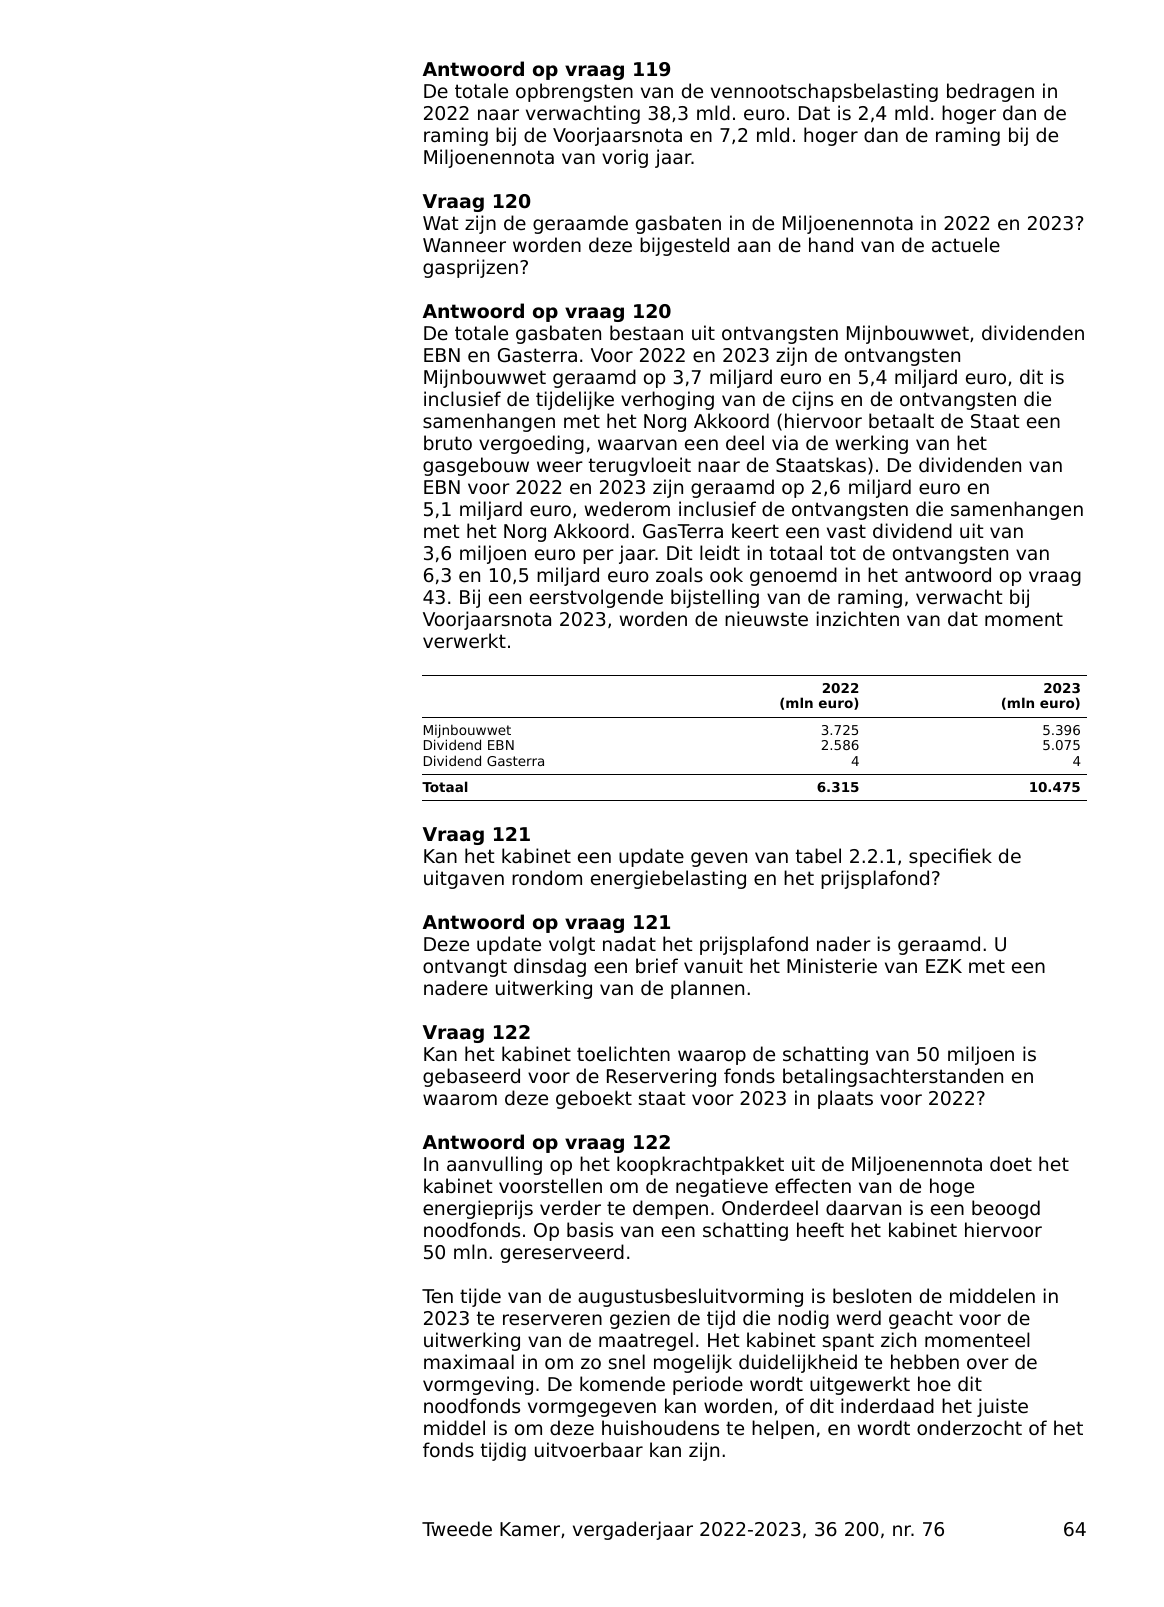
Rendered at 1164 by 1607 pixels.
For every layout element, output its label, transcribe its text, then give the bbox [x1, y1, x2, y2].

text Deze update volgt nadat het prijsplafond nader is geraamd. U ontvangt dinsdag een brief vanuit het Ministerie van EZK met een nadere uitwerking van de plannen. [422, 934, 1087, 1000]
table_cell 6.315 [644, 775, 865, 800]
table_header 2023 (mln euro) [865, 676, 1087, 717]
table_header [422, 676, 644, 717]
table_cell 3.725 [644, 718, 865, 738]
text Wat zijn de geraamde gasbaten in de Miljoenennota in 2022 en 2023? Wanneer worden deze bijgesteld aan de hand van de actuele gasprijzen? [422, 213, 1087, 279]
table_cell Mijnbouwwet [422, 718, 644, 738]
table_header 2022 (mln euro) [644, 676, 865, 717]
subtitle Vraag 120 [422, 191, 1087, 213]
subtitle Antwoord op vraag 120 [422, 301, 1087, 323]
subtitle Antwoord op vraag 121 [422, 912, 1087, 934]
table_cell 2.586 [644, 738, 865, 754]
subtitle Vraag 121 [422, 824, 1087, 846]
table_cell 4 [644, 754, 865, 774]
text Kan het kabinet een update geven van tabel 2.2.1, specifiek de uitgaven rondom energiebelasting en het prijsplafond? [422, 846, 1087, 889]
table_cell Dividend Gasterra [422, 754, 644, 774]
table_cell 5.075 [865, 738, 1087, 754]
subtitle Vraag 122 [422, 1022, 1087, 1044]
table_cell 4 [865, 754, 1087, 774]
table_cell Totaal [422, 775, 644, 800]
text De totale gasbaten bestaan uit ontvangsten Mijnbouwwet, dividenden EBN en Gasterra. Voor 2022 en 2023 zijn de ontvangsten Mijnbouwwet geraamd op 3,7 miljard euro en 5,4 miljard euro, dit is inclusief de tijdelijke verhoging van de cijns en de ontvangsten die samenhangen met het Norg Akkoord (hiervoor betaalt de Staat een bruto vergoeding, waarvan een deel via de werking van het gasgebouw weer terugvloeit naar de Staatskas). De dividenden van EBN voor 2022 en 2023 zijn geraamd op 2,6 miljard euro en 5,1 miljard euro, wederom inclusief de ontvangsten die samenhangen met het Norg Akkoord. GasTerra keert een vast dividend uit van 3,6 miljoen euro per jaar. Dit leidt in totaal tot de ontvangsten van 6,3 en 10,5 miljard euro zoals ook genoemd in het antwoord op vraag 43. Bij een eerstvolgende bijstelling van de raming, verwacht bij Voorjaarsnota 2023, worden de nieuwste inzichten van dat moment verwerkt. [422, 323, 1087, 653]
text De totale opbrengsten van de vennootschapsbelasting bedragen in 2022 naar verwachting 38,3 mld. euro. Dat is 2,4 mld. hoger dan de raming bij de Voorjaarsnota en 7,2 mld. hoger dan de raming bij de Miljoenennota van vorig jaar. [422, 81, 1087, 169]
table_cell 10.475 [865, 775, 1087, 800]
table_cell Dividend EBN [422, 738, 644, 754]
text Ten tijde van de augustusbesluitvorming is besloten de middelen in 2023 te reserveren gezien de tijd die nodig werd geacht voor de uitwerking van de maatregel. Het kabinet spant zich momenteel maximaal in om zo snel mogelijk duidelijkheid te hebben over de vormgeving. De komende periode wordt uitgewerkt hoe dit noodfonds vormgegeven kan worden, of dit inderdaad het juiste middel is om deze huishoudens te helpen, en wordt onderzocht of het fonds tijdig uitvoerbaar kan zijn. [422, 1286, 1087, 1462]
text Kan het kabinet toelichten waarop de schatting van 50 miljoen is gebaseerd voor de Reservering fonds betalingsachterstanden en waarom deze geboekt staat voor 2023 in plaats voor 2022? [422, 1044, 1087, 1110]
text In aanvulling op het koopkrachtpakket uit de Miljoenennota doet het kabinet voorstellen om de negatieve effecten van de hoge energieprijs verder te dempen. Onderdeel daarvan is een beoogd noodfonds. Op basis van een schatting heeft het kabinet hiervoor 50 mln. gereserveerd. [422, 1154, 1087, 1264]
subtitle Antwoord op vraag 122 [422, 1132, 1087, 1154]
subtitle Antwoord op vraag 119 [422, 59, 1087, 81]
table_cell 5.396 [865, 718, 1087, 738]
